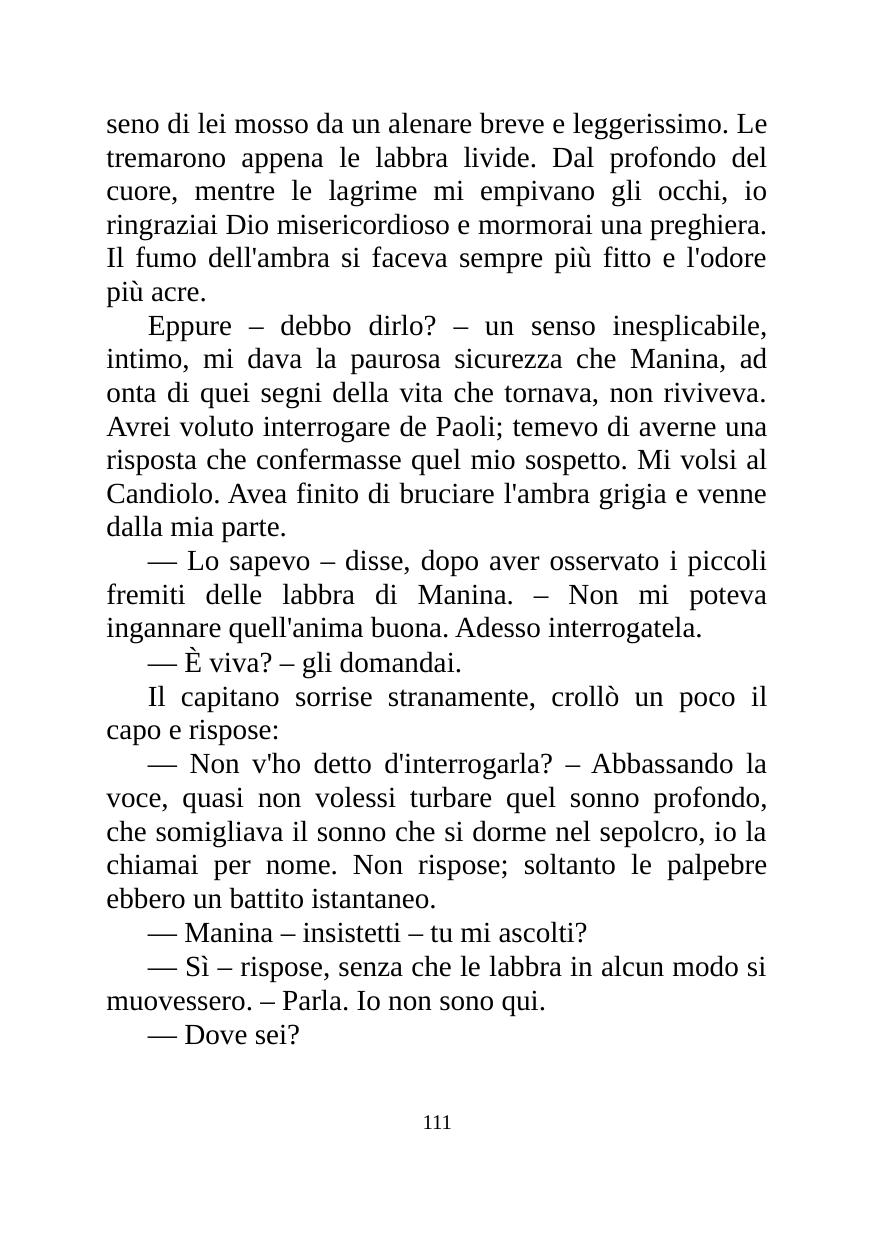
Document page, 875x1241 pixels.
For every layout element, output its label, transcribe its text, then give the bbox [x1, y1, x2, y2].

text — Lo sapevo – disse, dopo aver osservato i piccoli fremiti delle labbra di Manina. – Non mi poteva ingannare quell'anima buona. Adesso interrogatela. [106, 543, 768, 644]
text Eppure – debbo dirlo? – un senso inesplicabile, intimo, mi dava la paurosa sicurezza che Manina, ad onta di quei segni della vita che tornava, non riviveva. Avrei voluto interrogare de Paoli; temevo di averne una risposta che confermasse quel mio sospetto. Mi volsi al Candiolo. Avea finito di bruciare l'ambra grigia e venne dalla mia parte. [106, 308, 768, 543]
text seno di lei mosso da un alenare breve e leggerissimo. Le tremarono appena le labbra livide. Dal profondo del cuore, mentre le lagrime mi empivano gli occhi, io ringraziai Dio misericordioso e mormorai una preghiera. Il fumo dell'ambra si faceva sempre più fitto e l'odore più acre. [106, 106, 768, 307]
text — Non v'ho detto d'interrogarla? – Abbassando la voce, quasi non volessi turbare quel sonno profondo, che somigliava il sonno che si dorme nel sepolcro, io la chiamai per nome. Non rispose; soltanto le palpebre ebbero un battito istantaneo. [106, 747, 768, 914]
text — È viva? – gli domandai. [106, 645, 768, 678]
text — Manina – insistetti – tu mi ascolti? [106, 915, 768, 948]
text Il capitano sorrise stranamente, crollò un poco il capo e rispose: [106, 679, 768, 746]
text — Sì – rispose, senza che le labbra in alcun modo si muovessero. – Parla. Io non sono qui. [106, 949, 768, 1016]
text — Dove sei? [106, 1017, 768, 1050]
